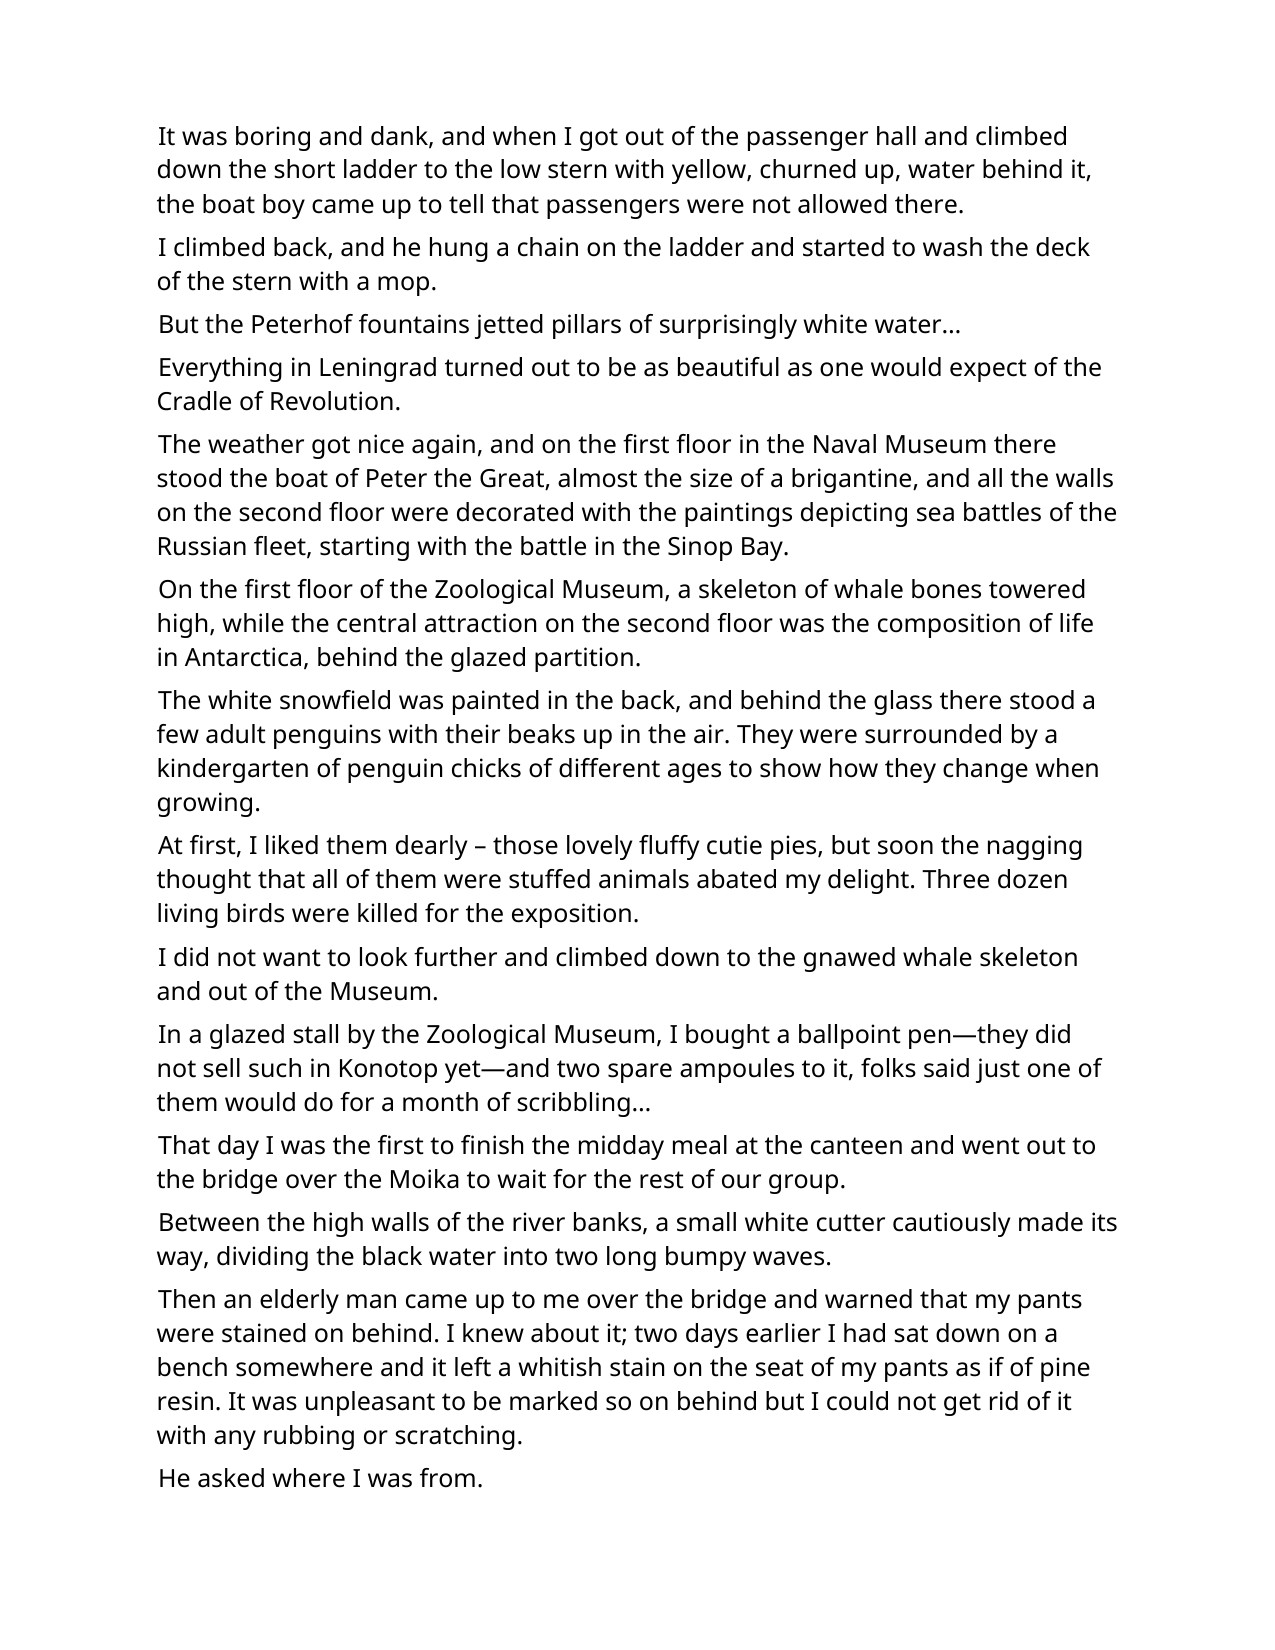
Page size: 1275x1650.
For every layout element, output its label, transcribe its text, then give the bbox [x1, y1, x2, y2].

text I climbed back, and he hung a chain on the ladder and started to wash the deck of the stern with a mop. [156, 229, 1118, 297]
text The weather got nice again, and on the first floor in the Naval Museum there stood the boat of Peter the Great, almost the size of a brigantine, and all the walls on the second floor were decorated with the paintings depicting sea battles of the Russian fleet, starting with the battle in the Sinop Bay. [156, 426, 1118, 563]
text I did not want to look further and climbed down to the gnawed whale skeleton and out of the Museum. [156, 939, 1118, 1007]
text On the first floor of the Zoological Museum, a skeleton of whale bones towered high, while the central attraction on the second floor was the composition of life in Antarctica, behind the glazed partition. [156, 572, 1118, 674]
text Then an elderly man came up to me over the bridge and warned that my pants were stained on behind. I knew about it; two days earlier I had sat down on a bench somewhere and it left a whitish stain on the seat of my pants as if of pine resin. It was unpleasant to be marked so on behind but I could not get rid of it with any rubbing or scratching. [156, 1282, 1118, 1452]
text He asked where I was from. [156, 1461, 1118, 1495]
text In a glazed stall by the Zoological Museum, I bought a ballpoint pen—they did not sell such in Konotop yet—and two spare ampoules to it, folks said just one of them would do for a month of scribbling… [156, 1016, 1118, 1118]
text At first, I liked them dearly – those lovely fluffy cutie pies, but soon the nagging thought that all of them were stuffed animals abated my delight. Three dozen living birds were killed for the exposition. [156, 828, 1118, 930]
text The white snowfield was painted in the back, and behind the glass there stood a few adult penguins with their beaks up in the air. They were surrounded by a kindergarten of penguin chicks of different ages to show how they change when growing. [156, 683, 1118, 819]
text Between the high walls of the river banks, a small white cutter cautiously made its way, dividing the black water into two long bumpy waves. [156, 1204, 1118, 1273]
text That day I was the first to finish the midday meal at the canteen and went out to the bridge over the Moika to wait for the rest of our group. [156, 1127, 1118, 1196]
text It was boring and dank, and when I got out of the passenger hall and climbed down the short ladder to the low stern with yellow, churned up, water behind it, the boat boy came up to tell that passengers were not allowed there. [156, 118, 1118, 220]
text Everything in Leningrad turned out to be as beautiful as one would expect of the Cradle of Revolution. [156, 349, 1118, 417]
text But the Peterhof fountains jetted pillars of surprisingly white water… [156, 306, 1118, 340]
